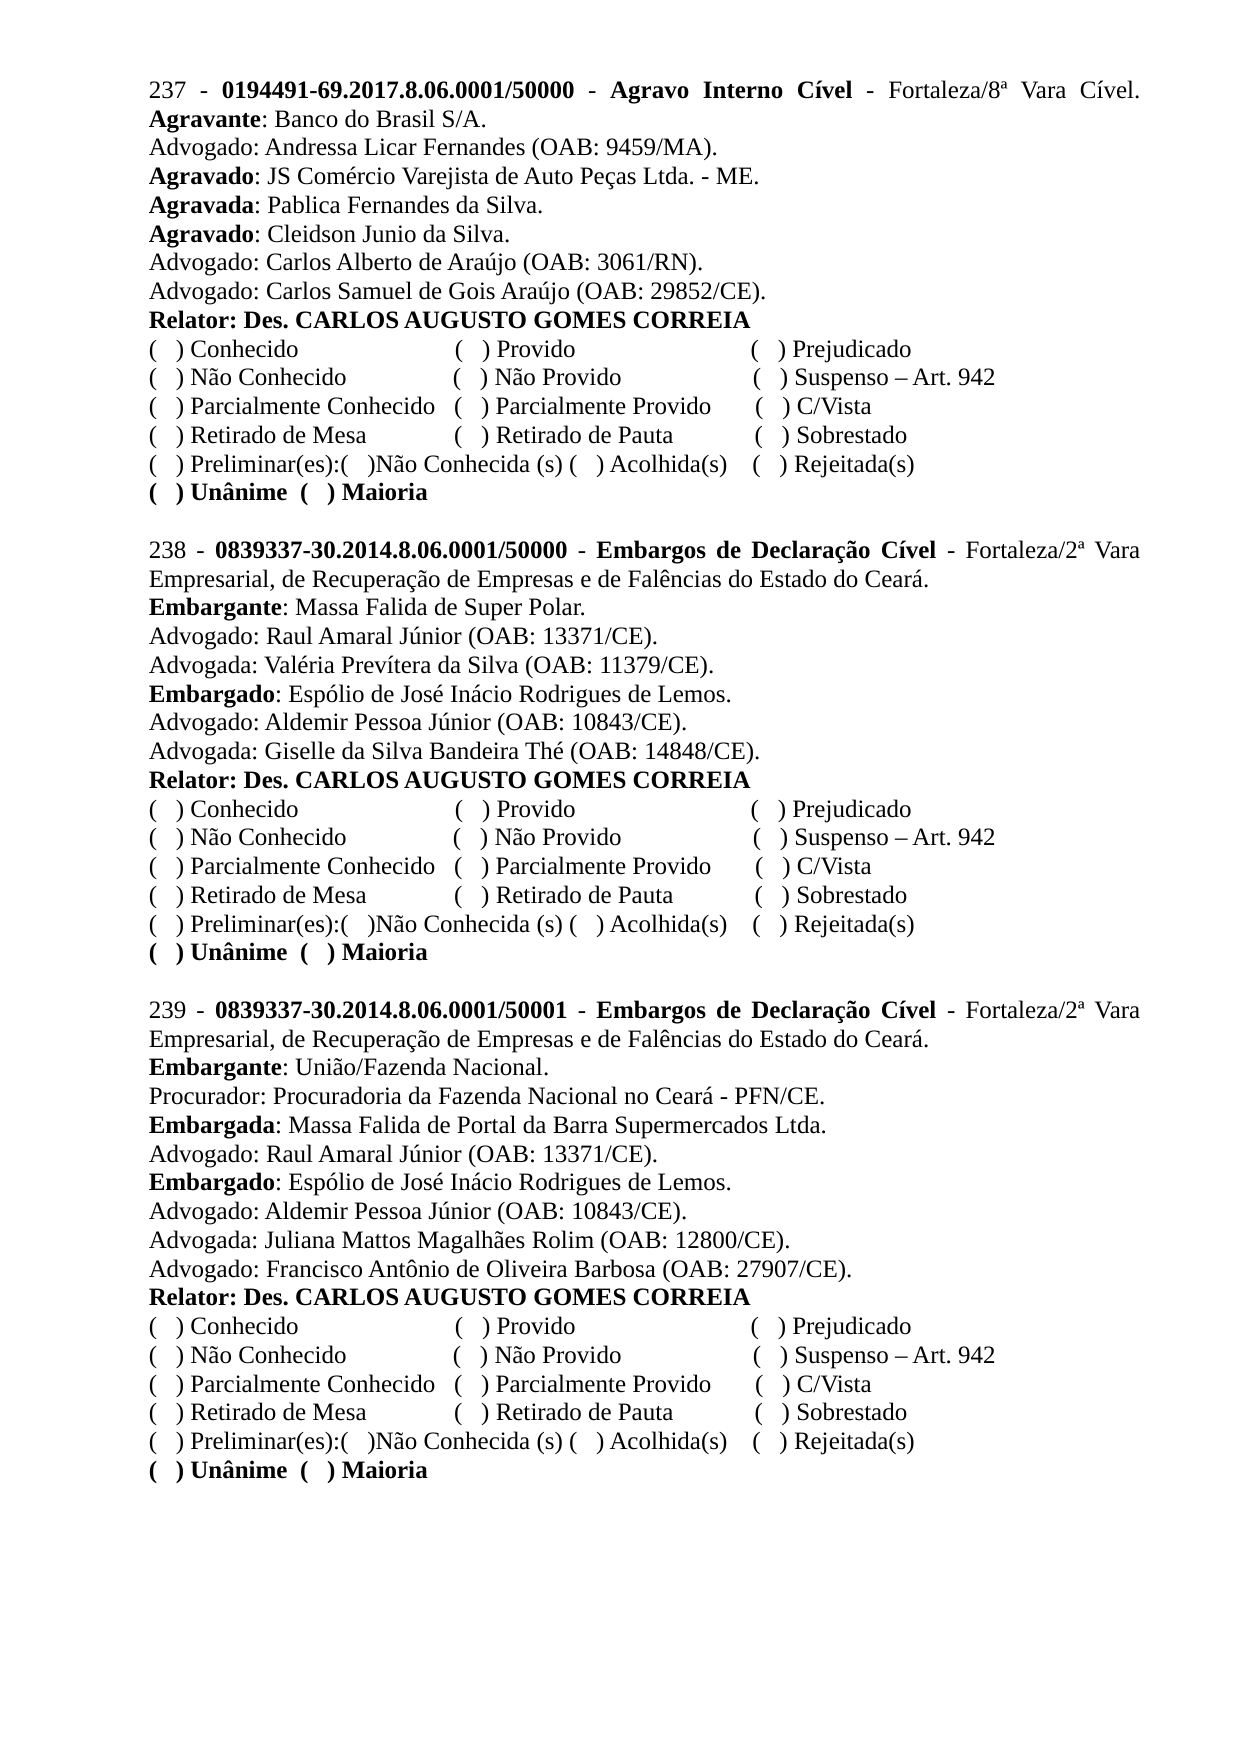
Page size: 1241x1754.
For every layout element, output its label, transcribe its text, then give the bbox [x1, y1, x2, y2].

text Embargado: Espólio de José Inácio Rodrigues de Lemos. [148, 1167, 1141, 1196]
text Embargada: Massa Falida de Portal da Barra Supermercados Ltda. [148, 1110, 1141, 1139]
text 239 - 0839337-30.2014.8.06.0001/50001 - Embargos de Declaração Cível - Fortaleza/2ª Vara Empresarial, de Recuperação de Empresas e de Falências do Estado do Ceará. [148, 995, 1141, 1052]
text ( ) Preliminar(es):( )Não Conhecida (s) ( ) Acolhida(s) ( ) Rejeitada(s) [148, 909, 1158, 937]
text ( ) Unânime ( ) Maioria [148, 1455, 1158, 1484]
text Procurador: Procuradoria da Fazenda Nacional no Ceará - PFN/CE. [148, 1081, 1141, 1110]
text Advogada: Juliana Mattos Magalhães Rolim (OAB: 12800/CE). [148, 1225, 1141, 1254]
text ( ) Unânime ( ) Maioria [148, 937, 1158, 966]
text ( ) Parcialmente Conhecido ( ) Parcialmente Provido ( ) C/Vista [148, 391, 1158, 420]
text ( ) Retirado de Mesa ( ) Retirado de Pauta ( ) Sobrestado [148, 420, 1158, 449]
text Relator: Des. CARLOS AUGUSTO GOMES CORREIA [148, 765, 1141, 794]
text ( ) Retirado de Mesa ( ) Retirado de Pauta ( ) Sobrestado [148, 1397, 1158, 1426]
text ( ) Parcialmente Conhecido ( ) Parcialmente Provido ( ) C/Vista [148, 1369, 1158, 1397]
text ( ) Unânime ( ) Maioria [148, 477, 1158, 506]
text Advogado: Carlos Alberto de Araújo (OAB: 3061/RN). [148, 247, 1141, 276]
text Advogado: Aldemir Pessoa Júnior (OAB: 10843/CE). [148, 1196, 1141, 1225]
text Agravado: Cleidson Junio da Silva. [148, 219, 1141, 247]
text Advogada: Giselle da Silva Bandeira Thé (OAB: 14848/CE). [148, 736, 1141, 765]
text Relator: Des. CARLOS AUGUSTO GOMES CORREIA [148, 305, 1141, 334]
text 238 - 0839337-30.2014.8.06.0001/50000 - Embargos de Declaração Cível - Fortaleza/2ª Vara Empresarial, de Recuperação de Empresas e de Falências do Estado do Ceará. [148, 535, 1141, 592]
text ( ) Preliminar(es):( )Não Conhecida (s) ( ) Acolhida(s) ( ) Rejeitada(s) [148, 449, 1158, 477]
text ( ) Conhecido ( ) Provido ( ) Prejudicado [148, 794, 1141, 822]
text Agravada: Pablica Fernandes da Silva. [148, 190, 1141, 219]
text ( ) Parcialmente Conhecido ( ) Parcialmente Provido ( ) C/Vista [148, 851, 1158, 880]
text ( ) Retirado de Mesa ( ) Retirado de Pauta ( ) Sobrestado [148, 880, 1158, 909]
text ( ) Não Conhecido ( ) Não Provido ( ) Suspenso – Art. 942 [148, 362, 1158, 391]
text Advogado: Carlos Samuel de Gois Araújo (OAB: 29852/CE). [148, 276, 1141, 305]
text ( ) Preliminar(es):( )Não Conhecida (s) ( ) Acolhida(s) ( ) Rejeitada(s) [148, 1426, 1158, 1455]
text Embargado: Espólio de José Inácio Rodrigues de Lemos. [148, 679, 1141, 707]
text Relator: Des. CARLOS AUGUSTO GOMES CORREIA [148, 1282, 1141, 1311]
text Advogada: Valéria Prevítera da Silva (OAB: 11379/CE). [148, 650, 1141, 679]
text ( ) Conhecido ( ) Provido ( ) Prejudicado [148, 334, 1141, 362]
text Embargante: União/Fazenda Nacional. [148, 1052, 1141, 1081]
text ( ) Não Conhecido ( ) Não Provido ( ) Suspenso – Art. 942 [148, 1340, 1158, 1369]
text Advogado: Francisco Antônio de Oliveira Barbosa (OAB: 27907/CE). [148, 1254, 1141, 1282]
text Agravado: JS Comércio Varejista de Auto Peças Ltda. - ME. [148, 161, 1141, 190]
text Advogado: Raul Amaral Júnior (OAB: 13371/CE). [148, 621, 1141, 650]
text Advogado: Aldemir Pessoa Júnior (OAB: 10843/CE). [148, 707, 1141, 736]
text 237 - 0194491-69.2017.8.06.0001/50000 - Agravo Interno Cível - Fortaleza/8ª Vara Cível. Agravante: Banco do Brasil S/A. [148, 75, 1141, 132]
text Advogado: Andressa Licar Fernandes (OAB: 9459/MA). [148, 132, 1141, 161]
text Advogado: Raul Amaral Júnior (OAB: 13371/CE). [148, 1139, 1141, 1167]
text ( ) Não Conhecido ( ) Não Provido ( ) Suspenso – Art. 942 [148, 822, 1158, 851]
text ( ) Conhecido ( ) Provido ( ) Prejudicado [148, 1311, 1141, 1340]
text Embargante: Massa Falida de Super Polar. [148, 592, 1141, 621]
